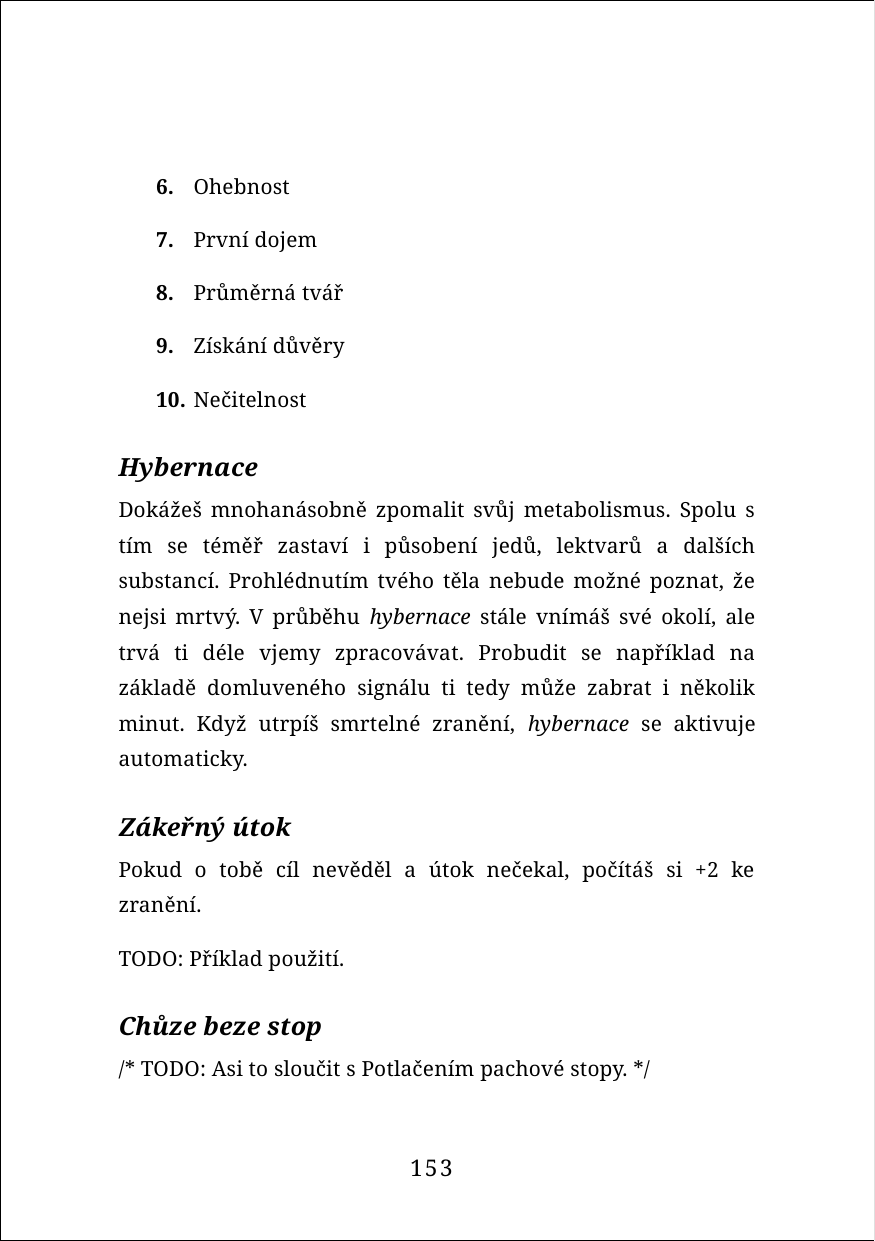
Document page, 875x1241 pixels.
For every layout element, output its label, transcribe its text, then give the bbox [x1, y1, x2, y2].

list Nečitelnost [156, 385, 756, 413]
text /* TODO: Asi to sloučit s Potlačením pachové stopy. */ [118, 1054, 756, 1083]
subtitle Chůze beze stop [118, 1009, 756, 1043]
subtitle Hybernace [118, 450, 756, 484]
subtitle Zákeřný útok [118, 809, 756, 843]
list Ohebnost [156, 172, 756, 200]
list Získání důvěry [156, 331, 756, 360]
text TODO: Příklad použití. [118, 944, 756, 972]
text Pokud o tobě cíl nevěděl a útok nečekal, počítáš si +2 ke zranění. [118, 855, 756, 919]
list První dojem [156, 225, 756, 253]
list Průměrná tvář [156, 278, 756, 307]
text Dokážeš mnohanásobně zpomalit svůj metabolismus. Spolu s tím se téměř zastaví i působení jedů, lektvarů a dalších substancí. Prohlédnutím tvého těla nebude možné poznat, že nejsi mrtvý. V průběhu hybernace stále vnímáš své okolí, ale trvá ti déle vjemy zpracovávat. Probudit se například na základě domluveného signálu ti tedy může zabrat i několik minut. Když utrpíš smrtelné zranění, hybernace se aktivuje automaticky. [118, 496, 756, 773]
